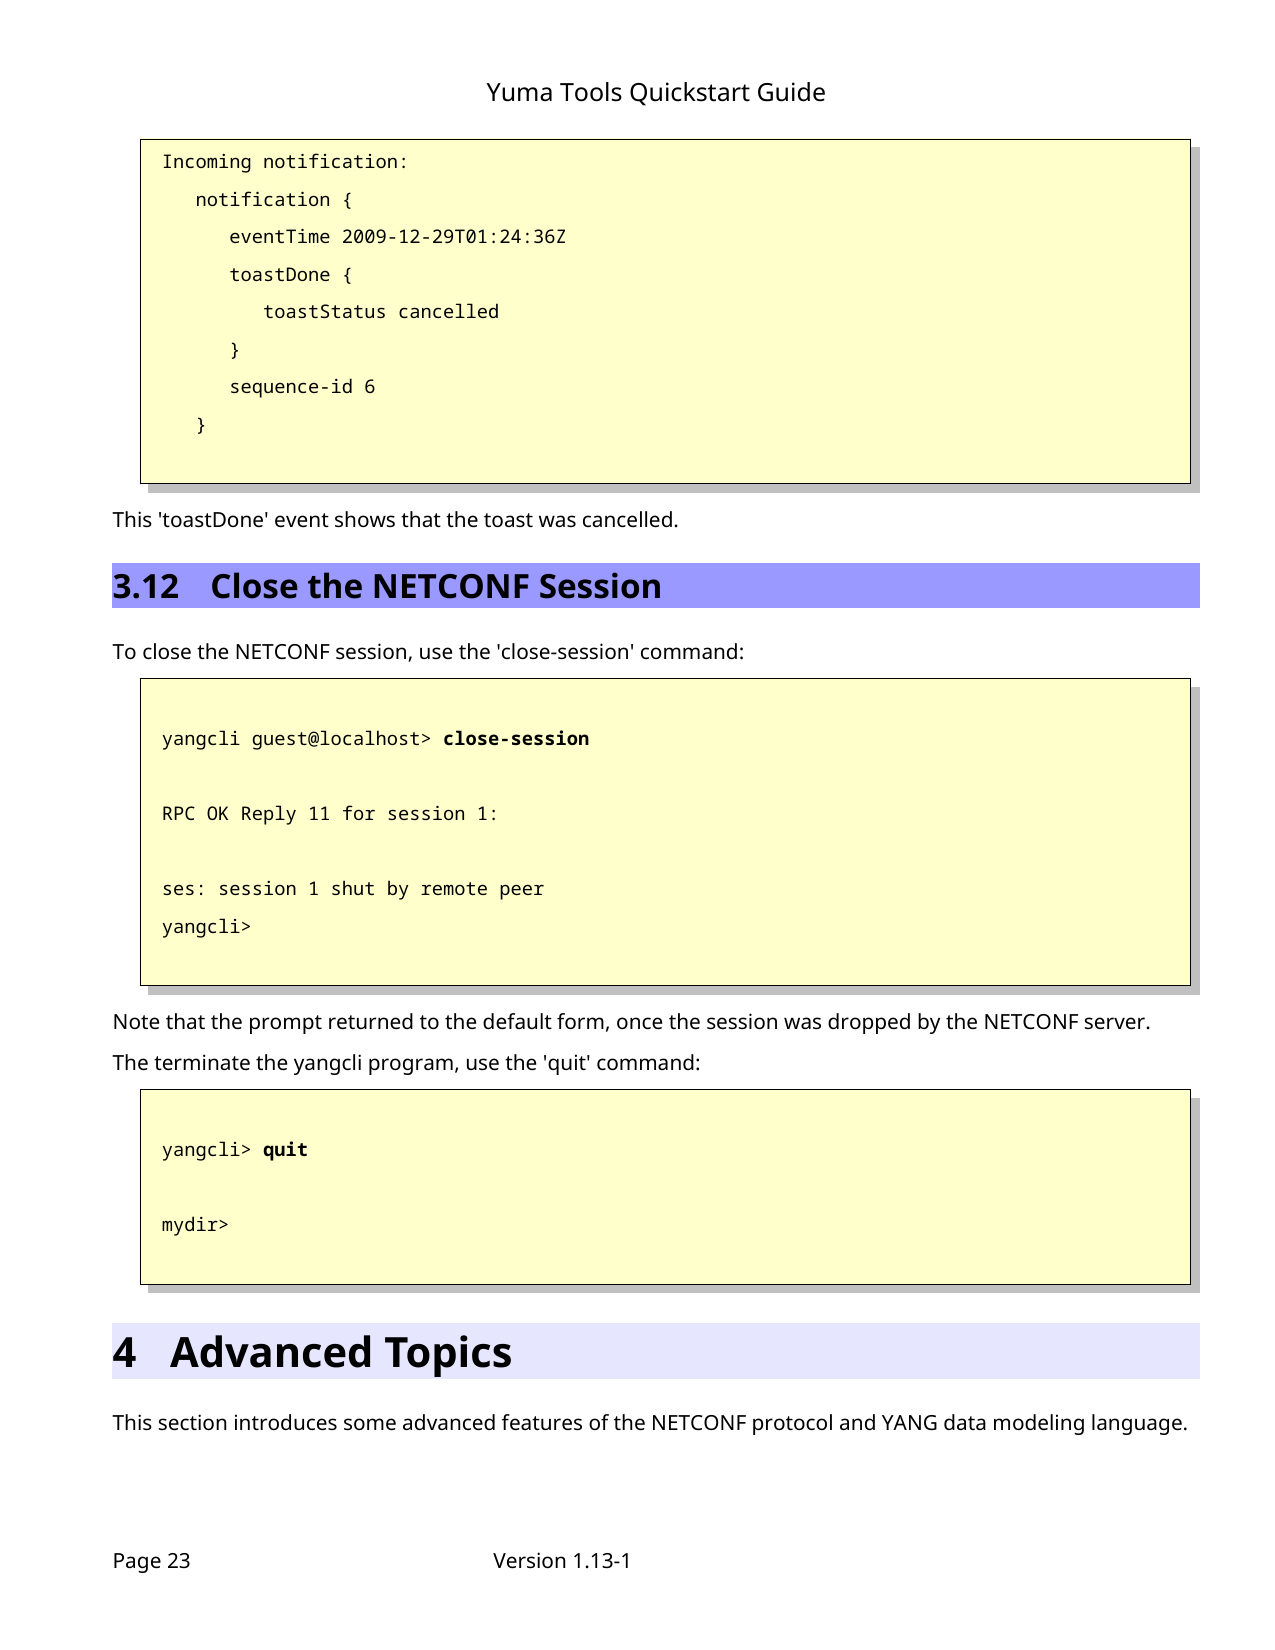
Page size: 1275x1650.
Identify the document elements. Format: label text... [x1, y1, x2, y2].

text mydir> [141, 1201, 1190, 1237]
text The terminate the yangcli program, use the 'quit' command: [112, 1048, 1200, 1076]
text yangcli guest@localhost> close-session [141, 716, 1190, 751]
text This section introduces some advanced features of the NETCONF protocol and YANG data modeling language. [112, 1408, 1200, 1437]
text To close the NETCONF session, use the 'close-session' command: [112, 637, 1200, 666]
text Incoming notification: [141, 140, 1190, 174]
text eventTime 2009-12-29T01:24:36Z [141, 213, 1190, 249]
text yangcli> [141, 903, 1190, 939]
subtitle Advanced Topics [112, 1323, 1200, 1379]
text sequence-id 6 [141, 363, 1190, 399]
text Note that the prompt returned to the default form, once the session was dropped by the NETCONF server. [112, 1007, 1200, 1036]
text yangcli> quit [141, 1126, 1190, 1162]
text } [141, 326, 1190, 362]
text } [141, 401, 1190, 437]
text This 'toastDone' event shows that the toast was cancelled. [112, 505, 1200, 533]
text toastStatus cancelled [141, 288, 1190, 324]
text notification { [141, 176, 1190, 212]
text ses: session 1 shut by remote peer [141, 866, 1190, 901]
text RPC OK Reply 11 for session 1: [141, 791, 1190, 826]
subtitle Close the NETCONF Session [112, 563, 1200, 608]
text toastDone { [141, 251, 1190, 287]
